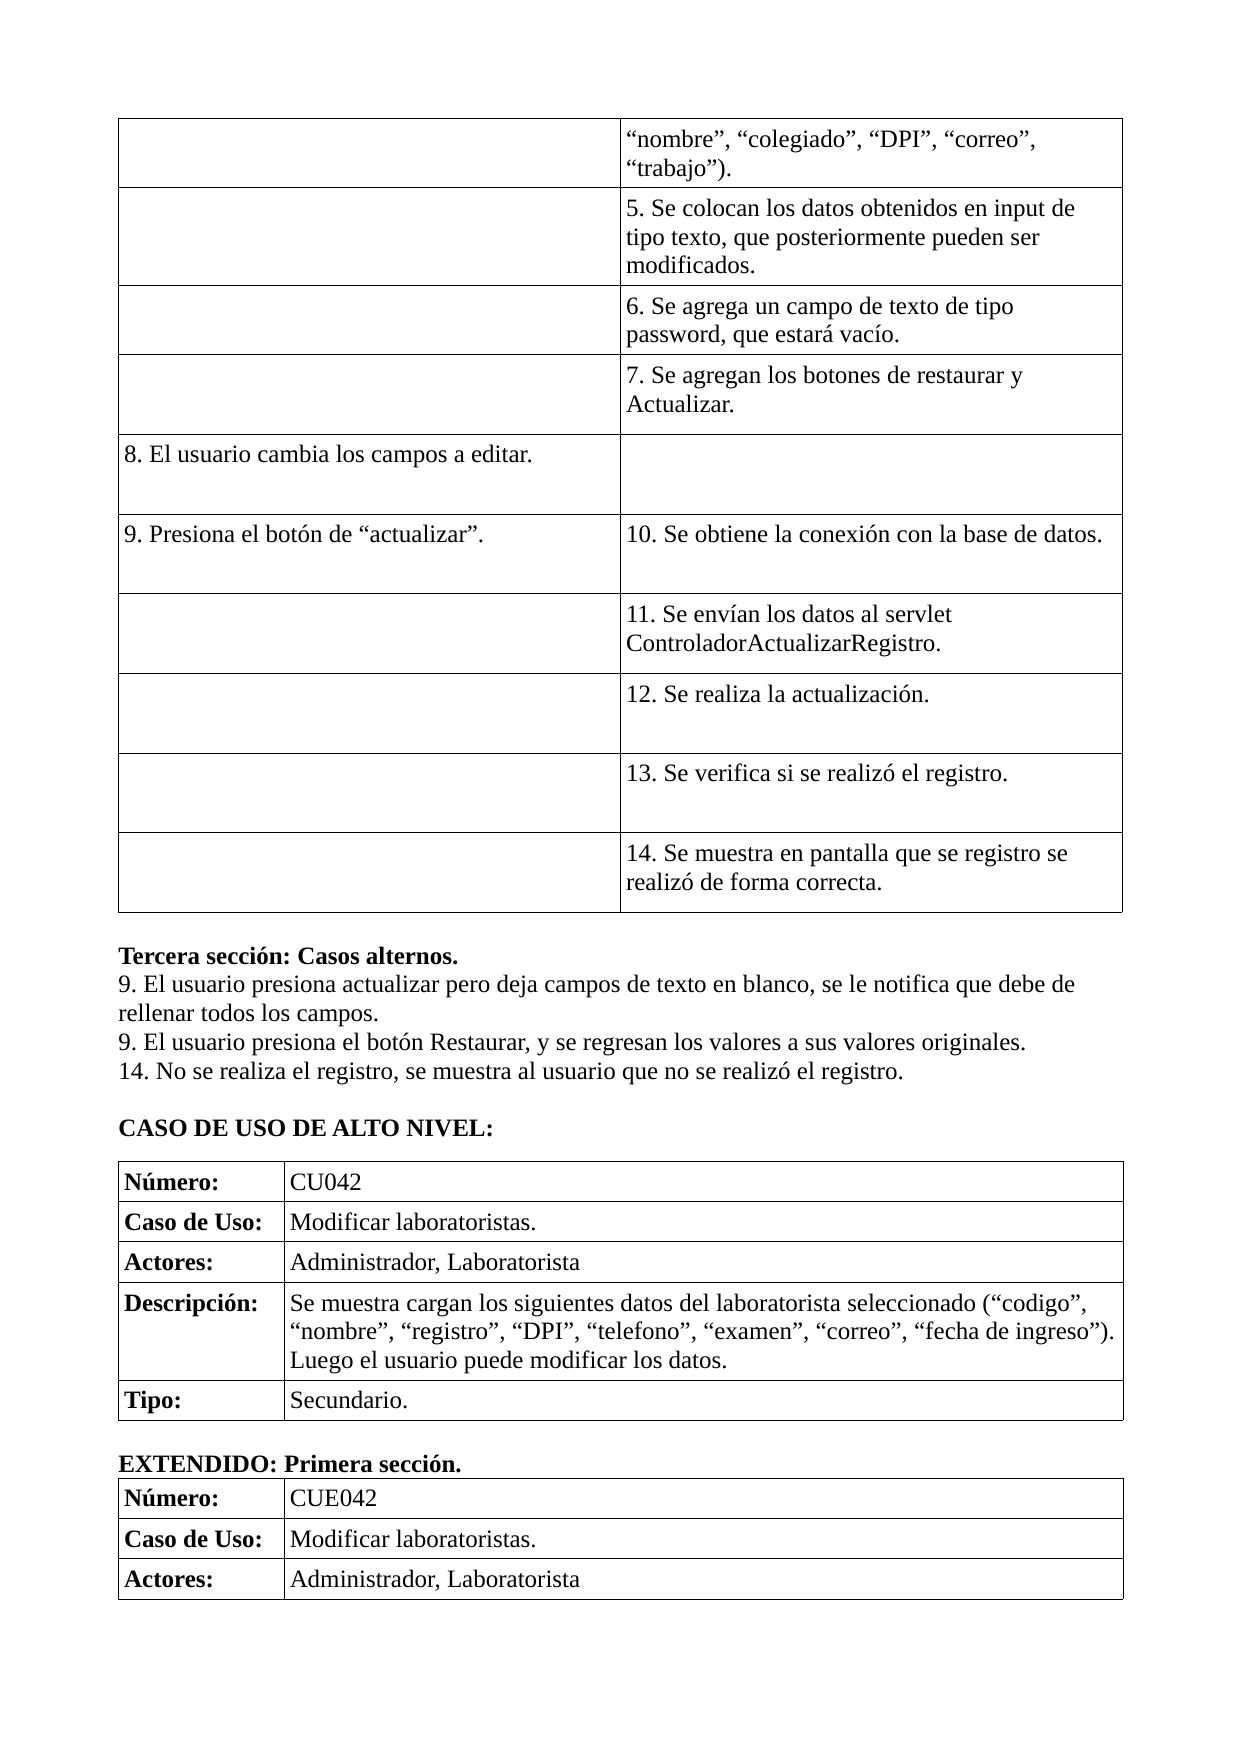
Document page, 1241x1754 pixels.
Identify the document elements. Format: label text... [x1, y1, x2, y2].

table_cell 13. Se verifica si se realizó el registro. [621, 754, 1122, 832]
table_header CUE042 [285, 1479, 1123, 1518]
table_cell 11. Se envían los datos al servlet ControladorActualizarRegistro. [621, 594, 1122, 673]
table_cell 5. Se colocan los datos obtenidos en input de tipo texto, que posteriormente pueden ser modificados. [621, 188, 1122, 285]
table_cell Caso de Uso: [119, 1519, 284, 1558]
table_cell [119, 119, 620, 187]
text 9. El usuario presiona el botón Restaurar, y se regresan los valores a sus valores originales. [118, 1027, 1122, 1056]
table_cell Administrador, Laboratorista [285, 1559, 1123, 1598]
table_cell Descripción: [119, 1283, 284, 1379]
text CASO DE USO DE ALTO NIVEL: [118, 1113, 1122, 1142]
table_cell [119, 594, 620, 673]
text 9. El usuario presiona actualizar pero deja campos de texto en blanco, se le notifica que debe de rellenar todos los campos. [118, 969, 1122, 1027]
table_cell Actores: [119, 1242, 284, 1282]
table_header Número: [119, 1162, 284, 1201]
table_cell 6. Se agrega un campo de texto de tipo password, que estará vacío. [621, 286, 1122, 354]
table_cell Modificar laboratoristas. [285, 1519, 1123, 1558]
table_cell 14. Se muestra en pantalla que se registro se realizó de forma correcta. [621, 833, 1122, 912]
table_cell 12. Se realiza la actualización. [621, 674, 1122, 752]
table_cell 8. El usuario cambia los campos a editar. [119, 435, 620, 513]
table_header Número: [119, 1479, 284, 1518]
table_cell “nombre”, “colegiado”, “DPI”, “correo”, “trabajo”). [621, 119, 1122, 187]
table_cell Actores: [119, 1559, 284, 1598]
table_cell [119, 355, 620, 434]
text Tercera sección: Casos alternos. [118, 941, 1122, 969]
table_cell Modificar laboratoristas. [285, 1202, 1123, 1241]
table_cell [119, 286, 620, 354]
table_header CU042 [285, 1162, 1123, 1201]
text EXTENDIDO: Primera sección. [118, 1449, 1122, 1477]
table_cell 9. Presiona el botón de “actualizar”. [119, 515, 620, 593]
table_cell [119, 188, 620, 285]
table_cell [119, 833, 620, 912]
table_cell Caso de Uso: [119, 1202, 284, 1241]
text 14. No se realiza el registro, se muestra al usuario que no se realizó el registro. [118, 1056, 1122, 1084]
table_cell Administrador, Laboratorista [285, 1242, 1123, 1282]
table_cell [621, 435, 1122, 513]
table_cell Tipo: [119, 1381, 284, 1420]
table_cell 7. Se agregan los botones de restaurar y Actualizar. [621, 355, 1122, 434]
table_cell Se muestra cargan los siguientes datos del laboratorista seleccionado (“codigo”, “nombre”, “registro”, “DPI”, “telefono”, “examen”, “correo”, “fecha de ingreso”). Luego el usuario puede modificar los datos. [285, 1283, 1123, 1379]
table_cell [119, 674, 620, 752]
table_cell [119, 754, 620, 832]
table_cell Secundario. [285, 1381, 1123, 1420]
table_cell 10. Se obtiene la conexión con la base de datos. [621, 515, 1122, 593]
